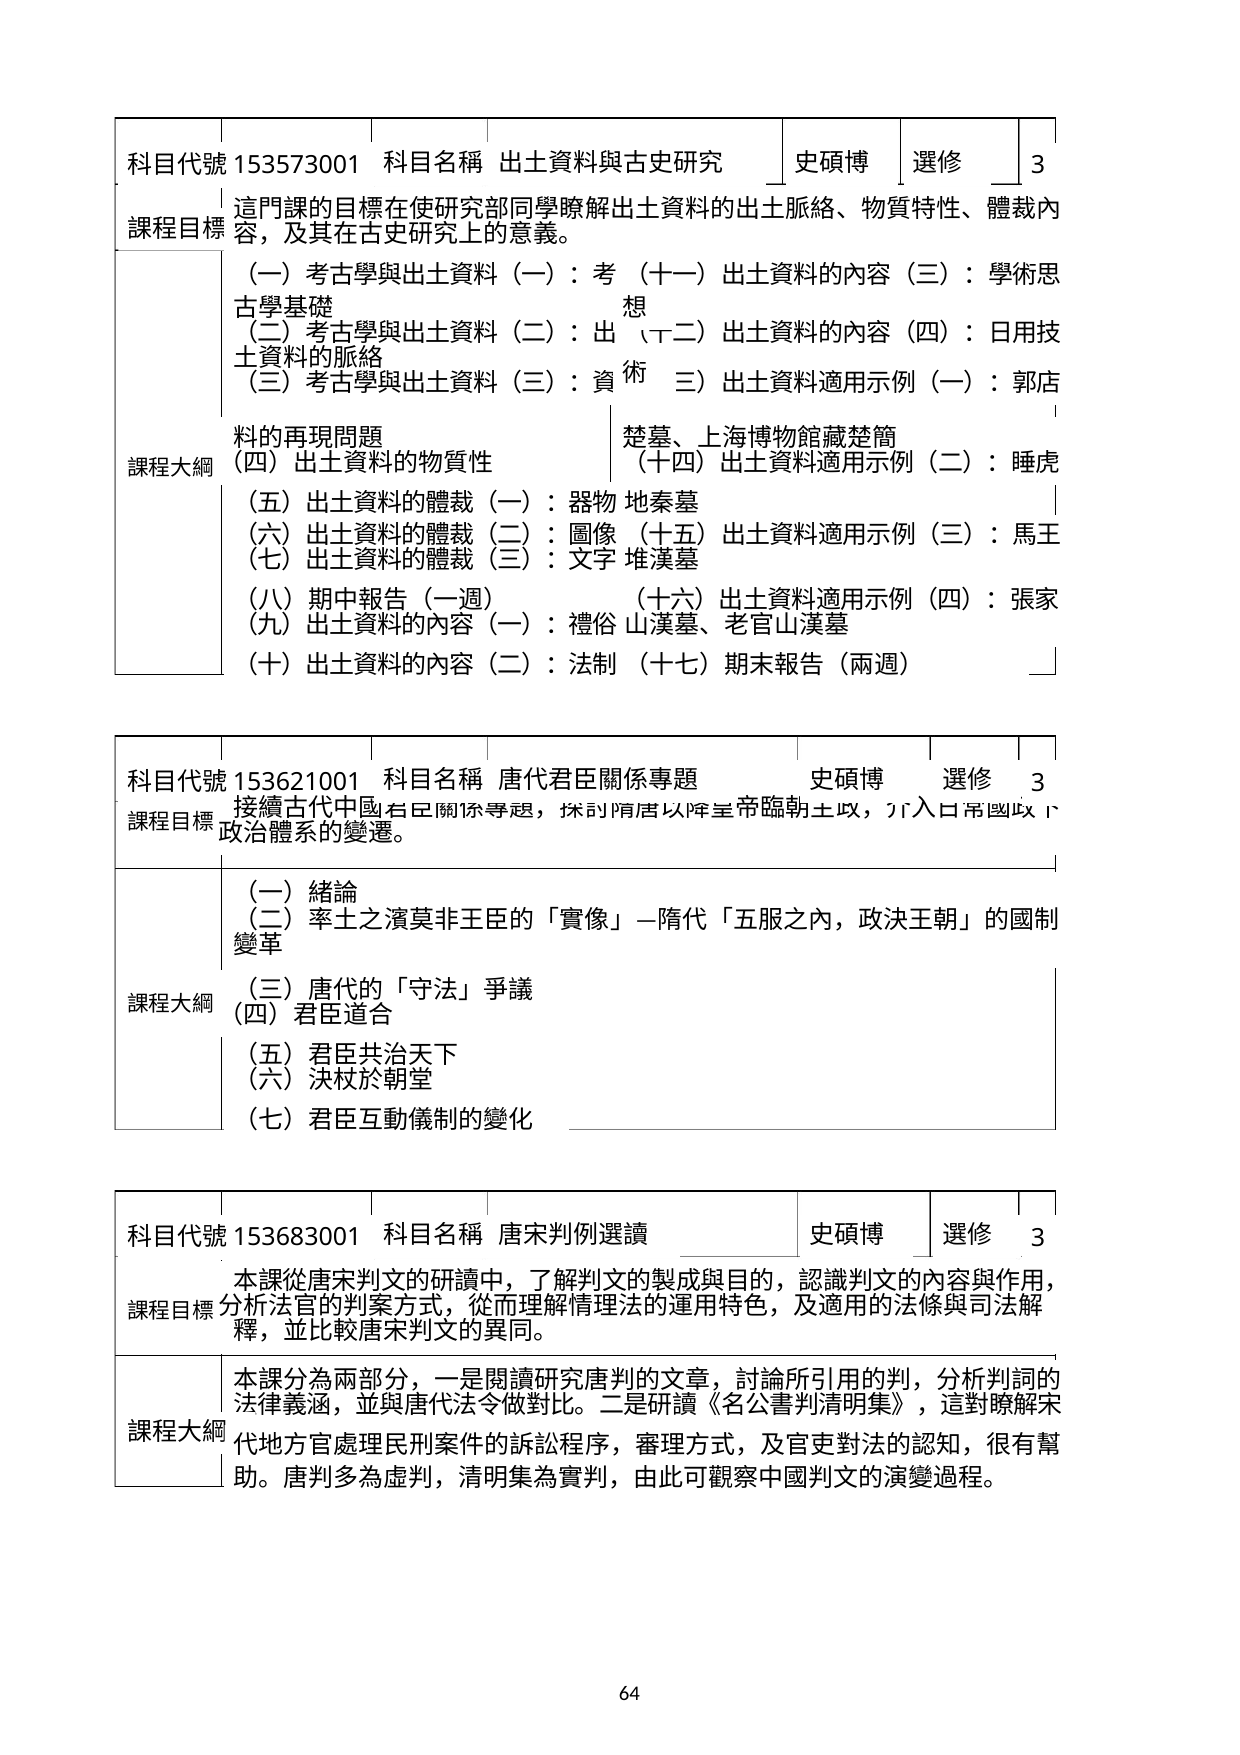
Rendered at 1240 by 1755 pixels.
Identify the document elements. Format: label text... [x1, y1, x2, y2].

text 史碩博 [809, 769, 904, 794]
text [913, 769, 933, 796]
text 法律義涵，並與唐代法令做對比。二是研讀《名公書判清明集》，這對瞭解宋 [245, 1393, 1193, 1418]
text 變革 [233, 934, 1168, 959]
text （一）緒論 [233, 881, 1168, 906]
text 古學基礎 [233, 296, 613, 321]
text 3 [1031, 769, 1063, 797]
text 想 [622, 296, 667, 321]
text 科目代號 153683001 [127, 1224, 366, 1251]
text 選修 [942, 1224, 1012, 1249]
text 3 [1031, 152, 1063, 179]
text 史碩博 [794, 151, 889, 176]
text 科目代號 153573001 [127, 151, 366, 179]
text 課程大綱 （四）出土資料的物質性 [127, 451, 548, 476]
text 容，及其在古史研究上的意義。 [233, 222, 1168, 247]
text （七）君臣互動儀制的變化 [233, 1108, 561, 1133]
text 課程大綱 [225, 1421, 247, 1425]
text （十四）出土資料適用示例（二）：睡虎 [622, 451, 1122, 476]
text 助。唐判多為虛判，清明集為實判，由此可觀察中國判文的演變過程。 [233, 1466, 1107, 1491]
text 課程目標 政治體系的變遷。 [127, 821, 1184, 846]
text （二）考古學與出土資料（二）：出 （十二）出土資料的內容（四）：日用技 [233, 321, 1193, 346]
text 本課從唐宋判文的研讀中，了解判文的製成與目的，認識判文的內容與作用， [233, 1270, 1191, 1295]
text （九）出土資料的內容（一）：禮俗 山漢墓、老官山漢墓 [233, 613, 1166, 638]
text 料的再現問題 [233, 426, 548, 451]
text 術 [622, 361, 667, 386]
picture [114, 1190, 1056, 1487]
text [676, 296, 1193, 321]
text 科目名稱 出土資料與古史研究 [383, 151, 757, 176]
text （五）君臣共治天下 [233, 1043, 478, 1068]
text 選修 [942, 769, 1012, 794]
text （三）考古學與出土資料（三）：資 （十三）出土資料適用示例（一）：郭店 [233, 371, 1193, 396]
text 3 [1031, 1224, 1063, 1252]
text （六）決杖於朝堂 [233, 1068, 478, 1093]
text （六）出土資料的體裁（二）：圖像 （十五）出土資料適用示例（三）：馬王 [233, 523, 1193, 548]
text （十）出土資料的內容（二）：法制 （十七）期末報告（兩週） [233, 653, 1021, 678]
text 課程大綱 （四）君臣道合 [127, 1003, 577, 1028]
text （七）出土資料的體裁（三）：文字 堆漢墓 [233, 548, 1193, 573]
text 課程大綱 [127, 1421, 224, 1446]
text 接續古代中國君臣關係專題，探討隋唐以降皇帝臨朝主政，介入日常國政下 [233, 796, 1184, 821]
text [1072, 769, 1184, 796]
text 這門課的目標在使研究部同學瞭解出土資料的出土脈絡、物質特性、體裁內 [233, 197, 1168, 222]
text （八）期中報告（一週） （十六）出土資料適用示例（四）：張家 [233, 588, 1166, 613]
text 代地方官處理民刑案件的訴訟程序，審理方式，及官吏對法的認知，很有幫 [233, 1433, 1168, 1458]
picture [114, 735, 1056, 1130]
text 土資料的脈絡 [233, 346, 1193, 371]
text 科目名稱 唐代君臣關係專題 [383, 769, 729, 794]
text （三）唐代的「守法」爭議 [233, 978, 577, 1003]
text （五）出土資料的體裁（一）：器物 地秦墓 [233, 491, 762, 515]
text [738, 769, 800, 796]
text 課程目標 [127, 217, 224, 242]
picture [1029, 647, 1056, 675]
text 史碩博 [809, 1224, 904, 1249]
text （一）考古學與出土資料（一）：考 （十一）出土資料的內容（三）：學術思 [233, 263, 1193, 287]
picture [771, 485, 1056, 515]
text 楚墓、上海博物館藏楚簡 [622, 426, 1122, 451]
text 科目代號 153621001 [127, 769, 374, 796]
text 釋，並比較唐宋判文的異同。 [233, 1320, 1191, 1345]
text 科目名稱 唐宋判例選讀 [383, 1224, 671, 1249]
text 選修 [913, 151, 982, 176]
text （二）率土之濱莫非王臣的「實像」—隋代「五服之內，政決王朝」的國制 [233, 906, 1168, 934]
text 課程目標 分析法官的判案方式，從而理解情理法的運用特色，及適用的法條與司法解 [127, 1295, 1191, 1320]
text 本課分為兩部分，一是閱讀研究唐判的文章，討論所引用的判，分析判詞的 [233, 1368, 1193, 1393]
picture [114, 117, 1056, 675]
text 64 [619, 1681, 653, 1706]
